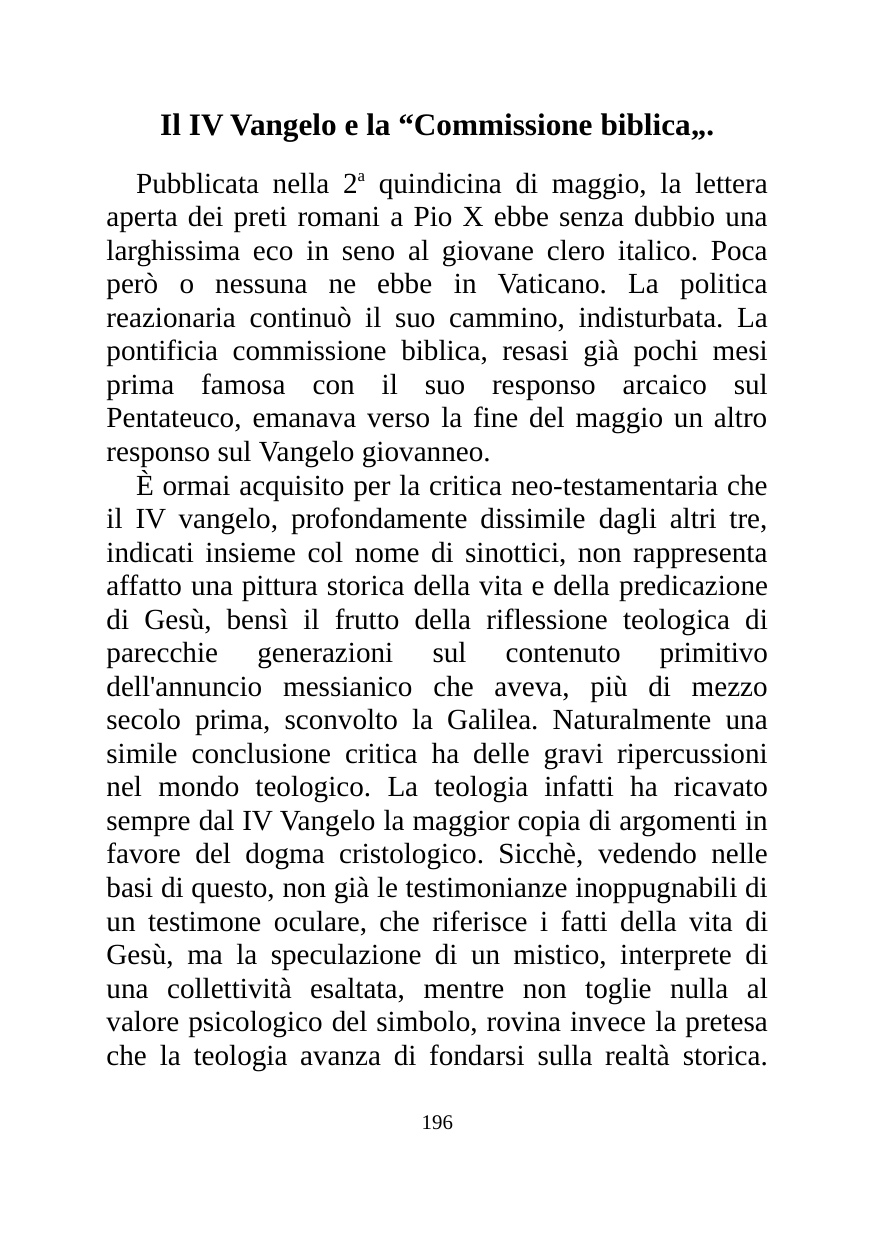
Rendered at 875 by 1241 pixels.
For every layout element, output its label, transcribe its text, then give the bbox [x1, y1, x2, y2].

text Pubblicata nella 2a quindicina di maggio, la lettera aperta dei preti romani a Pio X ebbe senza dubbio una larghissima eco in seno al giovane clero italico. Poca però o nessuna ne ebbe in Vaticano. La politica reazionaria continuò il suo cammino, indisturbata. La pontificia commissione biblica, resasi già pochi mesi prima famosa con il suo responso arcaico sul Pentateuco, emanava verso la fine del maggio un altro responso sul Vangelo giovanneo. [106, 166, 768, 468]
subtitle Il IV Vangelo e la “Commissione biblica„. [106, 106, 768, 142]
text È ormai acquisito per la critica neo-testamentaria che il IV vangelo, profondamente dissimile dagli altri tre, indicati insieme col nome di sinottici, non rappresenta affatto una pittura storica della vita e della predicazione di Gesù, bensì il frutto della riflessione teologica di parecchie generazioni sul contenuto primitivo dell'annuncio messianico che aveva, più di mezzo secolo prima, sconvolto la Galilea. Naturalmente una simile conclusione critica ha delle gravi ripercussioni nel mondo teologico. La teologia infatti ha ricavato sempre dal IV Vangelo la maggior copia di argomenti in favore del dogma cristologico. Sicchè, vedendo nelle basi di questo, non già le testimonianze inoppugnabili di un testimone oculare, che riferisce i fatti della vita di Gesù, ma la speculazione di un mistico, interprete di una collettività esaltata, mentre non toglie nulla al valore psicologico del simbolo, rovina invece la pretesa che la teologia avanza di fondarsi sulla realtà storica. [106, 468, 768, 1071]
